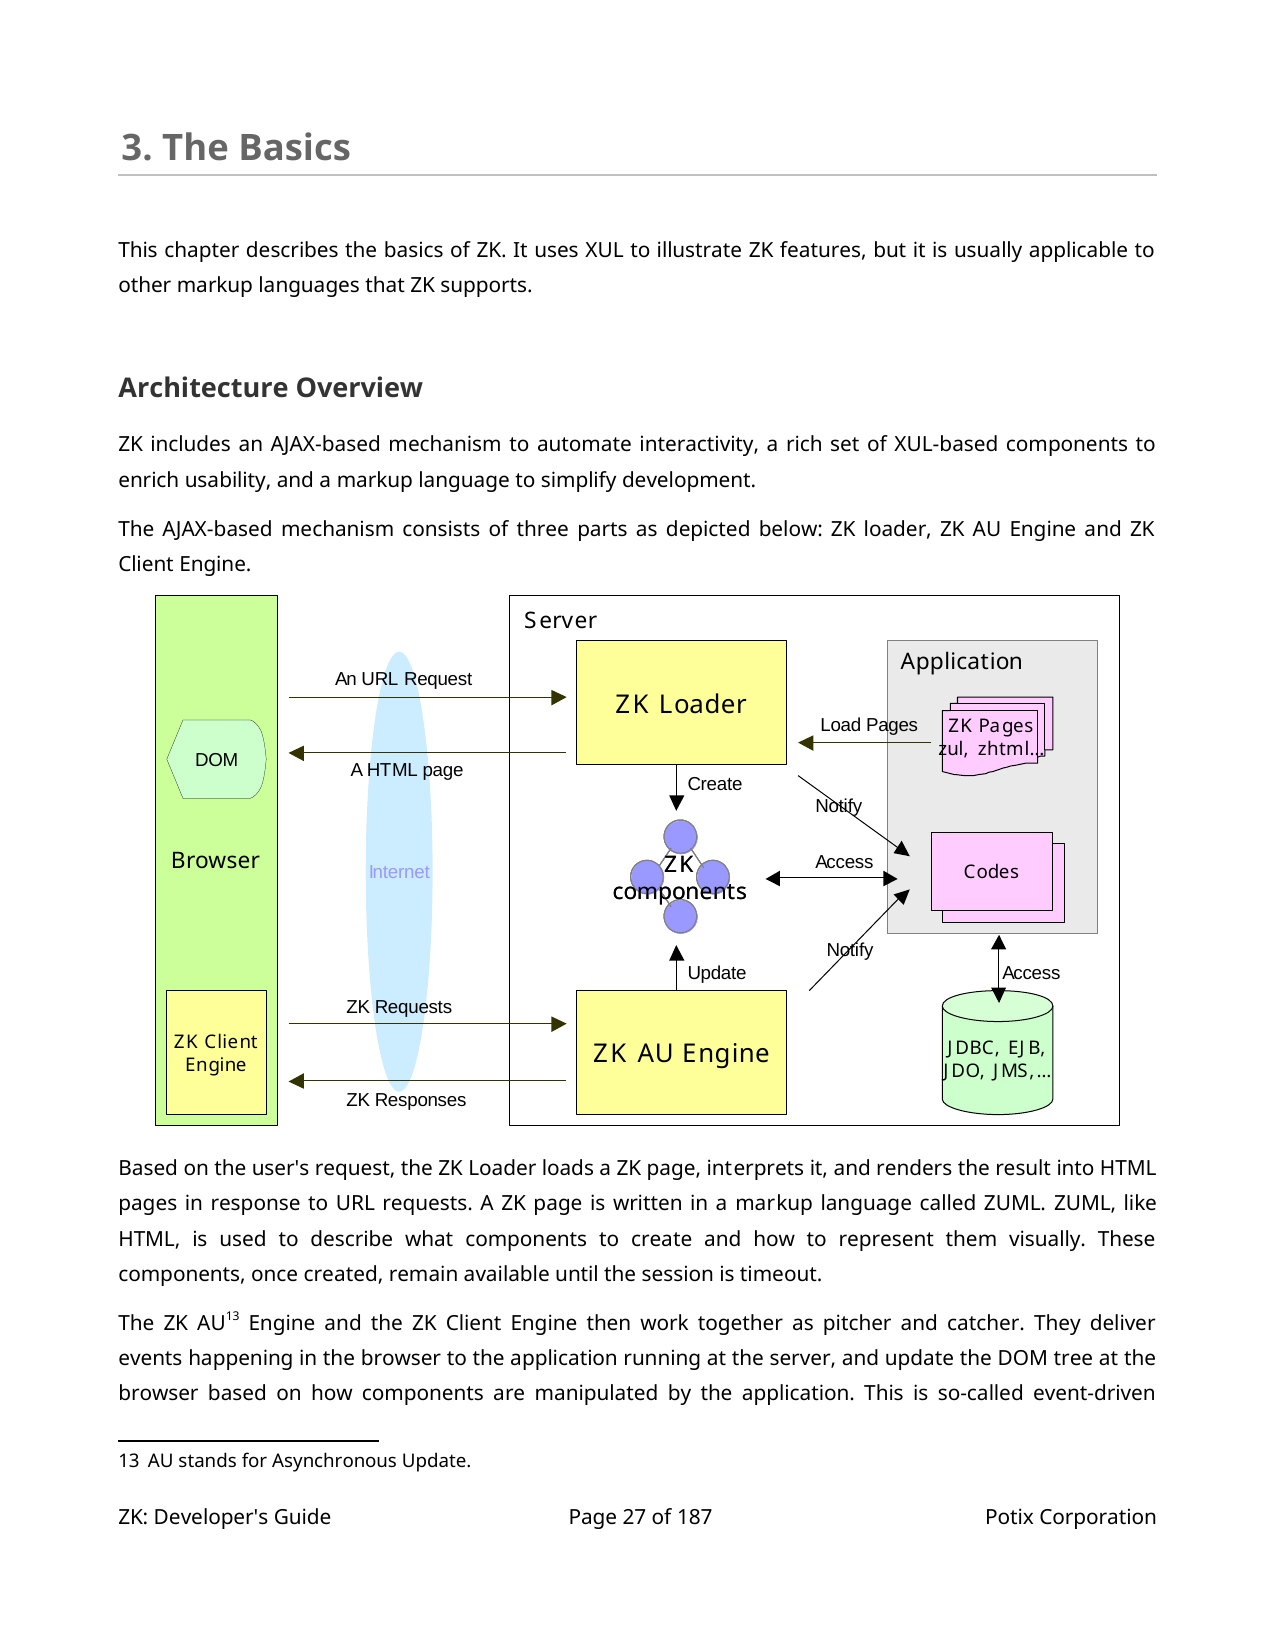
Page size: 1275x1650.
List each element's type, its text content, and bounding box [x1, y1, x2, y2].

text AU stands for Asynchronous Update. [118, 1447, 1157, 1473]
text This chapter describes the basics of ZK. It uses XUL to illustrate ZK features, but it is usually applicable to other markup languages that ZK supports. [118, 235, 1157, 298]
text Based on the user's request, the ZK Loader loads a ZK page, interprets it, and renders the result into HTML pages in response to URL requests. A ZK page is written in a markup language called ZUML. ZUML, like HTML, is used to describe what components to create and how to represent them visually. These components, once created, remain available until the session is timeout. [118, 598, 1157, 1287]
text The ZK AU Engine and the ZK Client Engine then work together as pitcher and catcher. They deliver events happening in the browser to the application running at the server, and update the DOM tree at the browser based on how components are manipulated by the application. This is so-called event-driven [118, 1308, 1157, 1406]
subtitle 3. The Basics [118, 118, 1157, 174]
subtitle Architecture Overview [118, 369, 1157, 406]
text ZK includes an AJAX-based mechanism to automate interactivity, a rich set of XUL-based components to enrich usability, and a markup language to simplify development. [118, 429, 1157, 493]
text The AJAX-based mechanism consists of three parts as depicted below: ZK loader, ZK AU Engine and ZK Client Engine. [118, 514, 1157, 577]
